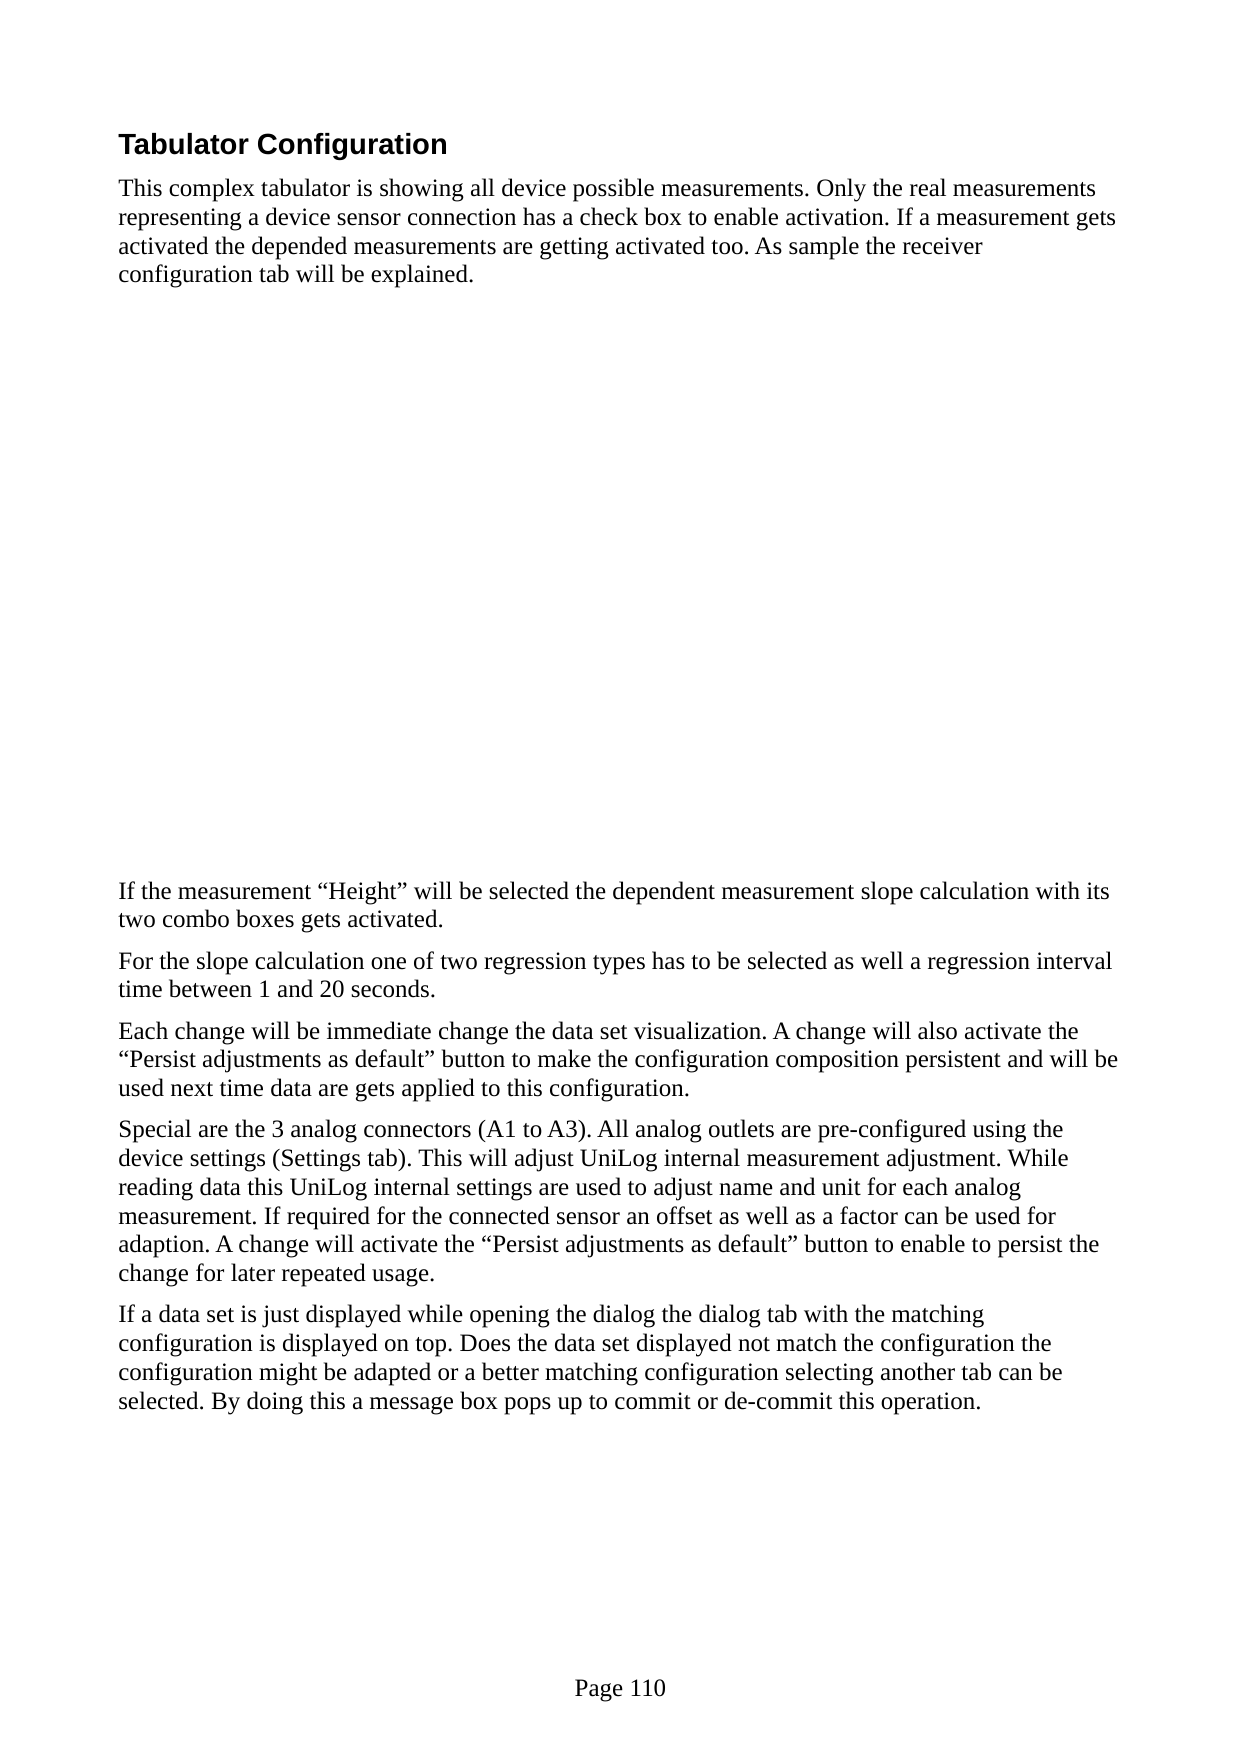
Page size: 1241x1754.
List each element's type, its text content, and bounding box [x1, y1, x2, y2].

text This complex tabulator is showing all device possible measurements. Only the real measurements representing a device sensor connection has a check box to enable activation. If a measurement gets activated the depended measurements are getting activated too. As sample the receiver configuration tab will be explained. [118, 173, 1122, 288]
text If a data set is just displayed while opening the dialog the dialog tab with the matching configuration is displayed on top. Does the data set displayed not match the configuration the configuration might be adapted or a better matching configuration selecting another tab can be selected. By doing this a message box pops up to commit or de-commit this operation. [118, 1299, 1122, 1414]
text If the measurement “Height” will be selected the dependent measurement slope calculation with its two combo boxes gets activated. [118, 876, 1122, 933]
text For the slope calculation one of two regression types has to be selected as well a regression interval time between 1 and 20 seconds. [118, 946, 1122, 1003]
text Each change will be immediate change the data set visualization. A change will also activate the “Persist adjustments as default” button to make the configuration composition persistent and will be used next time data are gets applied to this configuration. [118, 1016, 1122, 1102]
subtitle Tabulator Configuration [118, 127, 1122, 161]
text Special are the 3 analog connectors (A1 to A3). All analog outlets are pre-configured using the device settings (Settings tab). This will adjust UniLog internal measurement adjustment. While reading data this UniLog internal settings are used to adjust name and unit for each analog measurement. If required for the connected sensor an offset as well as a factor can be used for adaption. A change will activate the “Persist adjustments as default” button to enable to persist the change for later repeated usage. [118, 1114, 1122, 1287]
